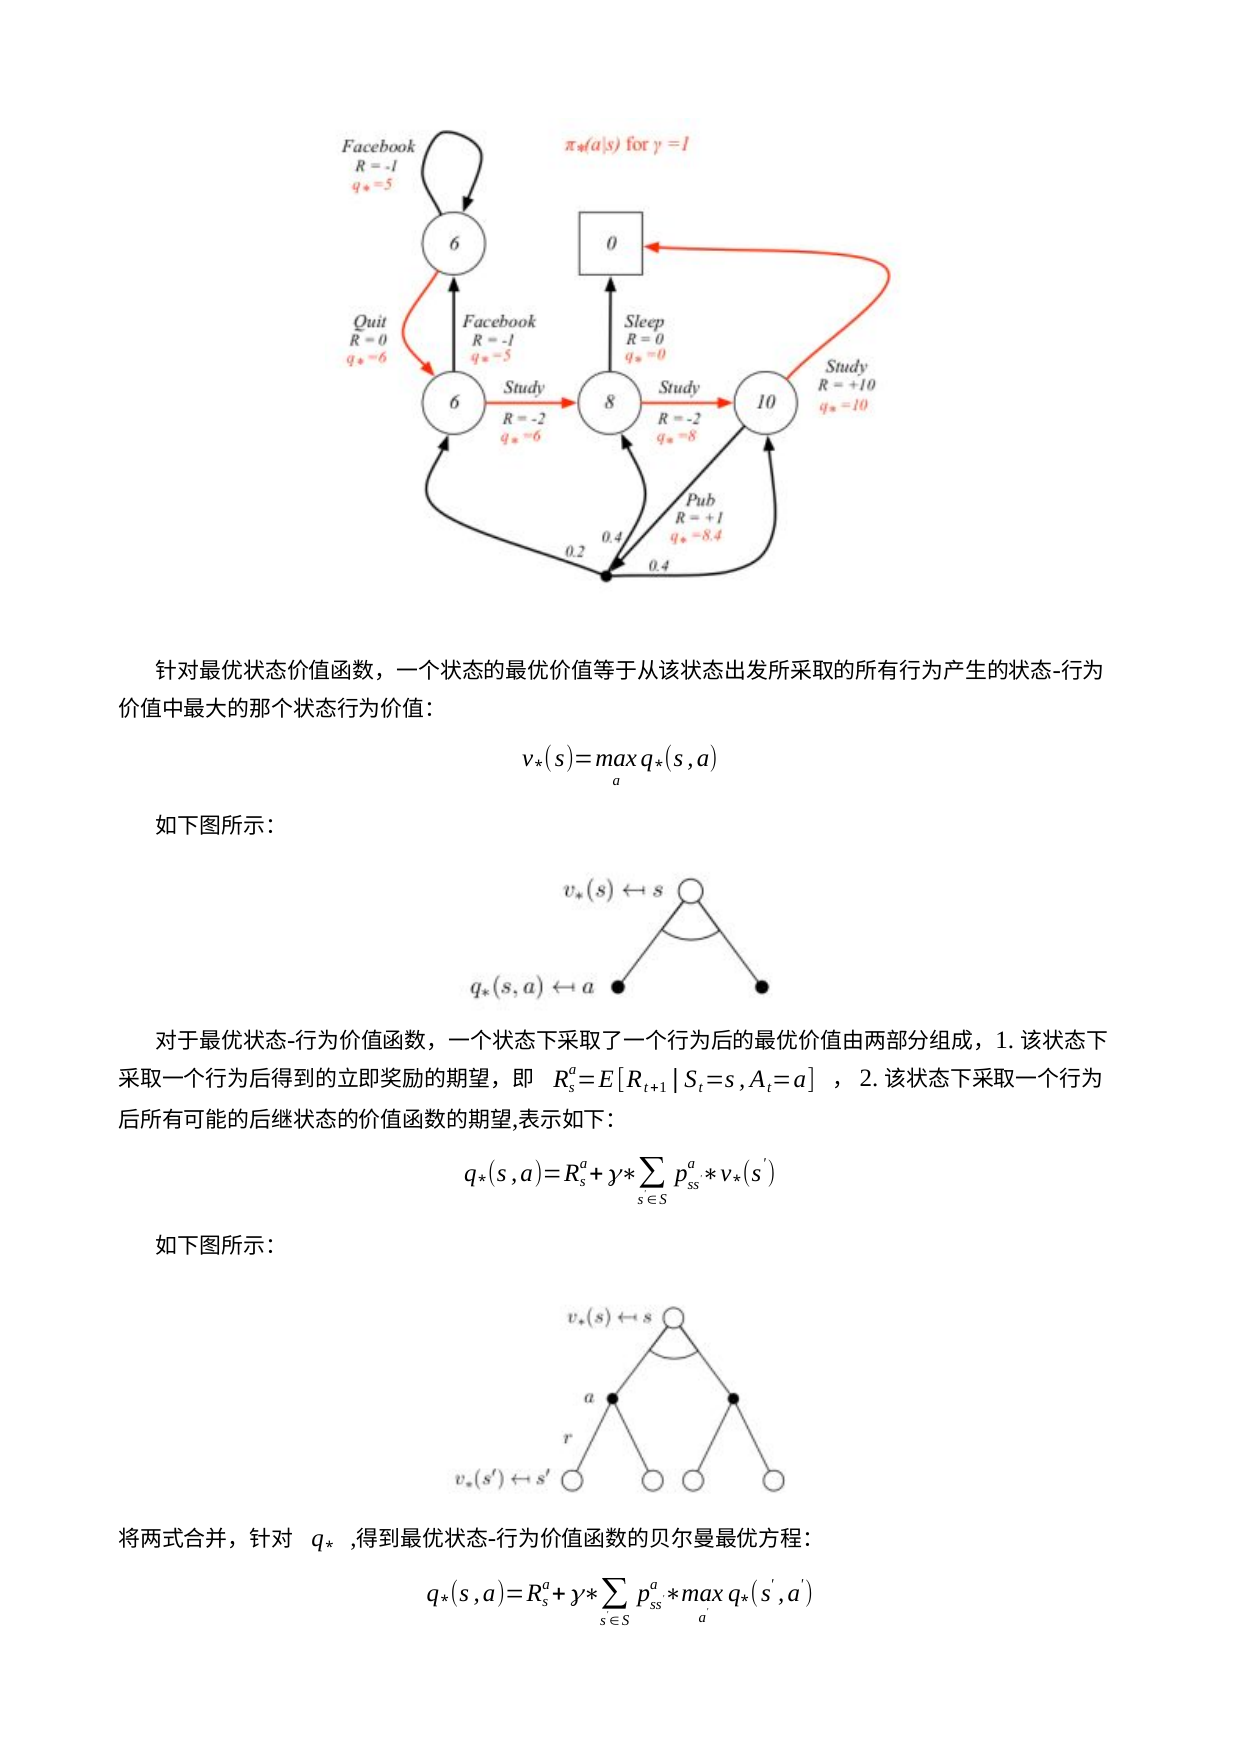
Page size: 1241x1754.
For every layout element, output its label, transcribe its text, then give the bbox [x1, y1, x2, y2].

text 针对最优状态价值函数，一个状态的最优价值等于从该状态出发所采取的所有行为产生的状态-行为价值中最大的那个状态行为价值： [118, 653, 1122, 722]
picture [324, 118, 916, 598]
text 对于最优状态-行为价值函数，一个状态下采取了一个行为后的最优价值由两部分组成，1. 该状态下采取一个行为后得到的立即奖励的期望，即， 2. 该状态下采取一个行为后所有可能的后继状态的价值函数的期望,表示如下： [118, 1017, 1122, 1134]
picture [447, 860, 793, 1017]
text 如下图所示： [118, 808, 1122, 840]
text 将两式合并，针对,得到最优状态-行为价值函数的贝尔曼最优方程： [118, 1516, 1122, 1554]
picture [435, 1280, 805, 1516]
text 如下图所示： [118, 1228, 1122, 1260]
